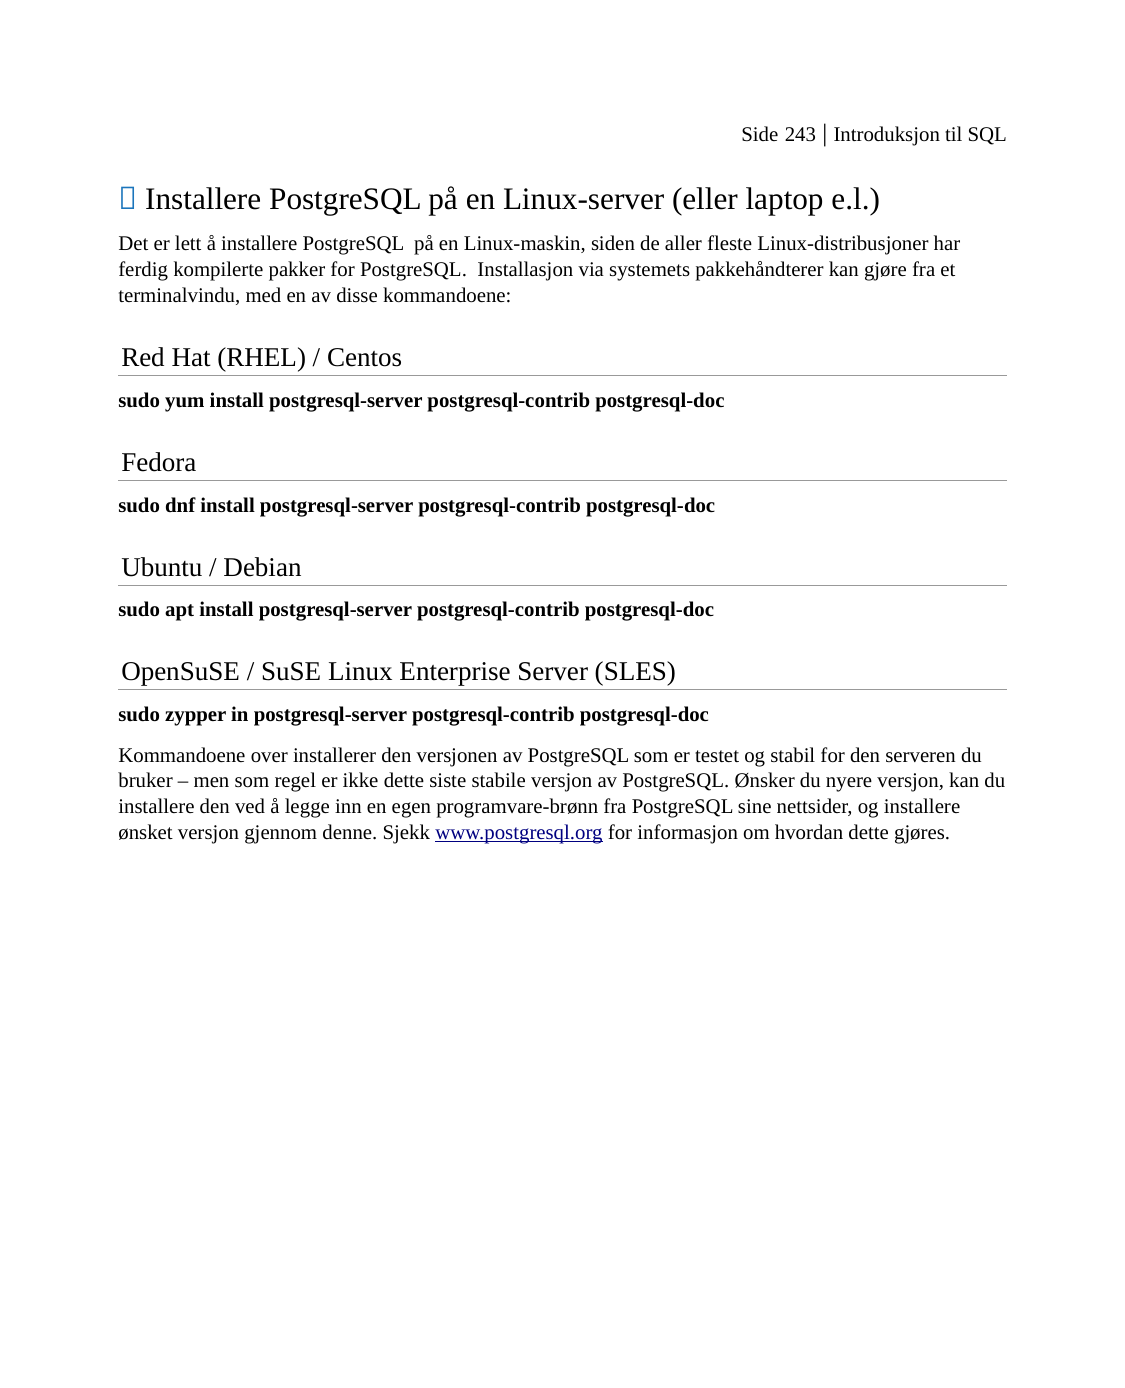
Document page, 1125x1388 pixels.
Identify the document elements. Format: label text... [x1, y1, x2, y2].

subtitle  Installere PostgreSQL på en Linux-server (eller laptop e.l.) [118, 176, 1007, 219]
subtitle OpenSuSE / SuSE Linux Enterprise Server (SLES) [118, 652, 1007, 689]
text sudo zypper in postgresql-server postgresql-contrib postgresql-doc [118, 702, 1007, 726]
text sudo yum install postgresql-server postgresql-contrib postgresql-doc [118, 388, 1007, 412]
text sudo dnf install postgresql-server postgresql-contrib postgresql-doc [118, 493, 1007, 517]
text Det er lett å installere PostgreSQL på en Linux-maskin, siden de aller fleste Linux-distribusjoner har ferdig kompilerte pakker for PostgreSQL. Installasjon via systemets pakkehåndterer kan gjøre fra et terminalvindu, med en av disse kommandoene: [118, 231, 1007, 307]
subtitle Fedora [118, 443, 1007, 480]
subtitle Red Hat (RHEL) / Centos [118, 338, 1007, 375]
text sudo apt install postgresql-server postgresql-contrib postgresql-doc [118, 597, 1007, 621]
subtitle Ubuntu / Debian [118, 548, 1007, 585]
text Kommandoene over installerer den versjonen av PostgreSQL som er testet og stabil for den serveren du bruker – men som regel er ikke dette siste stabile versjon av PostgreSQL. Ønsker du nyere versjon, kan du installere den ved å legge inn en egen programvare-brønn fra PostgreSQL sine nettsider, og installere ønsket versjon gjennom denne. Sjekk www.postgresql.org for informasjon om hvordan dette gjøres. [118, 742, 1007, 844]
